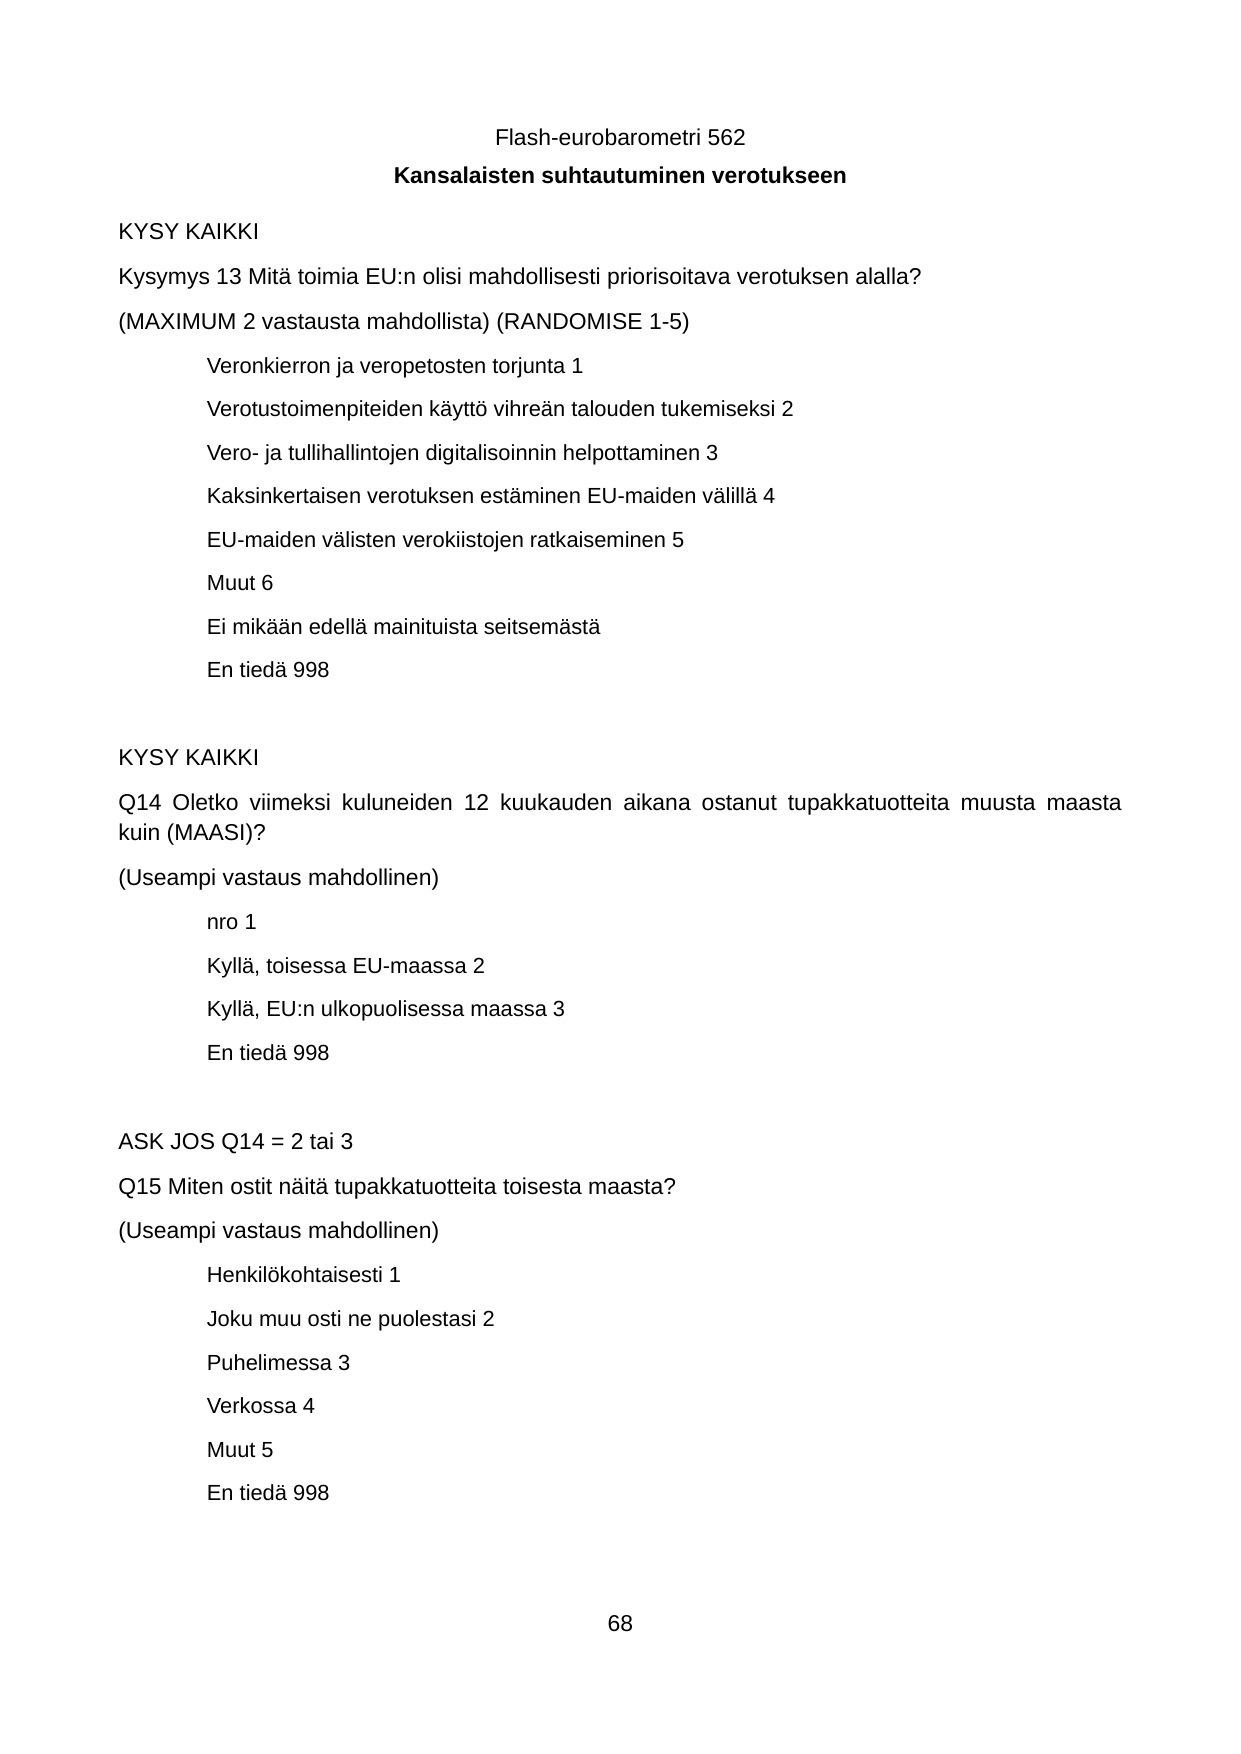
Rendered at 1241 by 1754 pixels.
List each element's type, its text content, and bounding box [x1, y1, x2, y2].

text Verotustoimenpiteiden käyttö vihreän talouden tukemiseksi 2 [207, 396, 1122, 421]
text KYSY KAIKKI [118, 218, 1122, 244]
text En tiedä 998 [207, 1480, 1122, 1505]
text Kyllä, EU:n ulkopuolisessa maassa 3 [207, 996, 1122, 1021]
text Puhelimessa 3 [207, 1349, 1122, 1374]
text Veronkierron ja veropetosten torjunta 1 [207, 352, 1122, 378]
text Muut 6 [207, 570, 1122, 595]
text En tiedä 998 [207, 1039, 1122, 1065]
text Ei mikään edellä mainituista seitsemästä [207, 614, 1122, 639]
text (MAXIMUM 2 vastausta mahdollista) (RANDOMISE 1-5) [118, 308, 1122, 334]
text Muut 5 [207, 1436, 1122, 1462]
text KYSY KAIKKI [118, 744, 1122, 771]
text Verkossa 4 [207, 1393, 1122, 1418]
text Kyllä, toisessa EU-maassa 2 [207, 952, 1122, 978]
text Kaksinkertaisen verotuksen estäminen EU-maiden välillä 4 [207, 483, 1122, 508]
text Joku muu osti ne puolestasi 2 [207, 1306, 1122, 1331]
text Henkilökohtaisesti 1 [207, 1262, 1122, 1287]
text Vero- ja tullihallintojen digitalisoinnin helpottaminen 3 [207, 439, 1122, 465]
text nro 1 [207, 909, 1122, 934]
text En tiedä 998 [207, 657, 1122, 682]
text ASK JOS Q14 = 2 tai 3 [118, 1128, 1122, 1154]
text Q14 Oletko viimeksi kuluneiden 12 kuukauden aikana ostanut tupakkatuotteita muusta maasta kuin (MAASI)? [118, 789, 1122, 846]
text Kysymys 13 Mitä toimia EU:n olisi mahdollisesti priorisoitava verotuksen alalla? [118, 263, 1122, 289]
text (Useampi vastaus mahdollinen) [118, 864, 1122, 891]
text (Useampi vastaus mahdollinen) [118, 1217, 1122, 1244]
text EU-maiden välisten verokiistojen ratkaiseminen 5 [207, 527, 1122, 552]
text Q15 Miten ostit näitä tupakkatuotteita toisesta maasta? [118, 1173, 1122, 1199]
